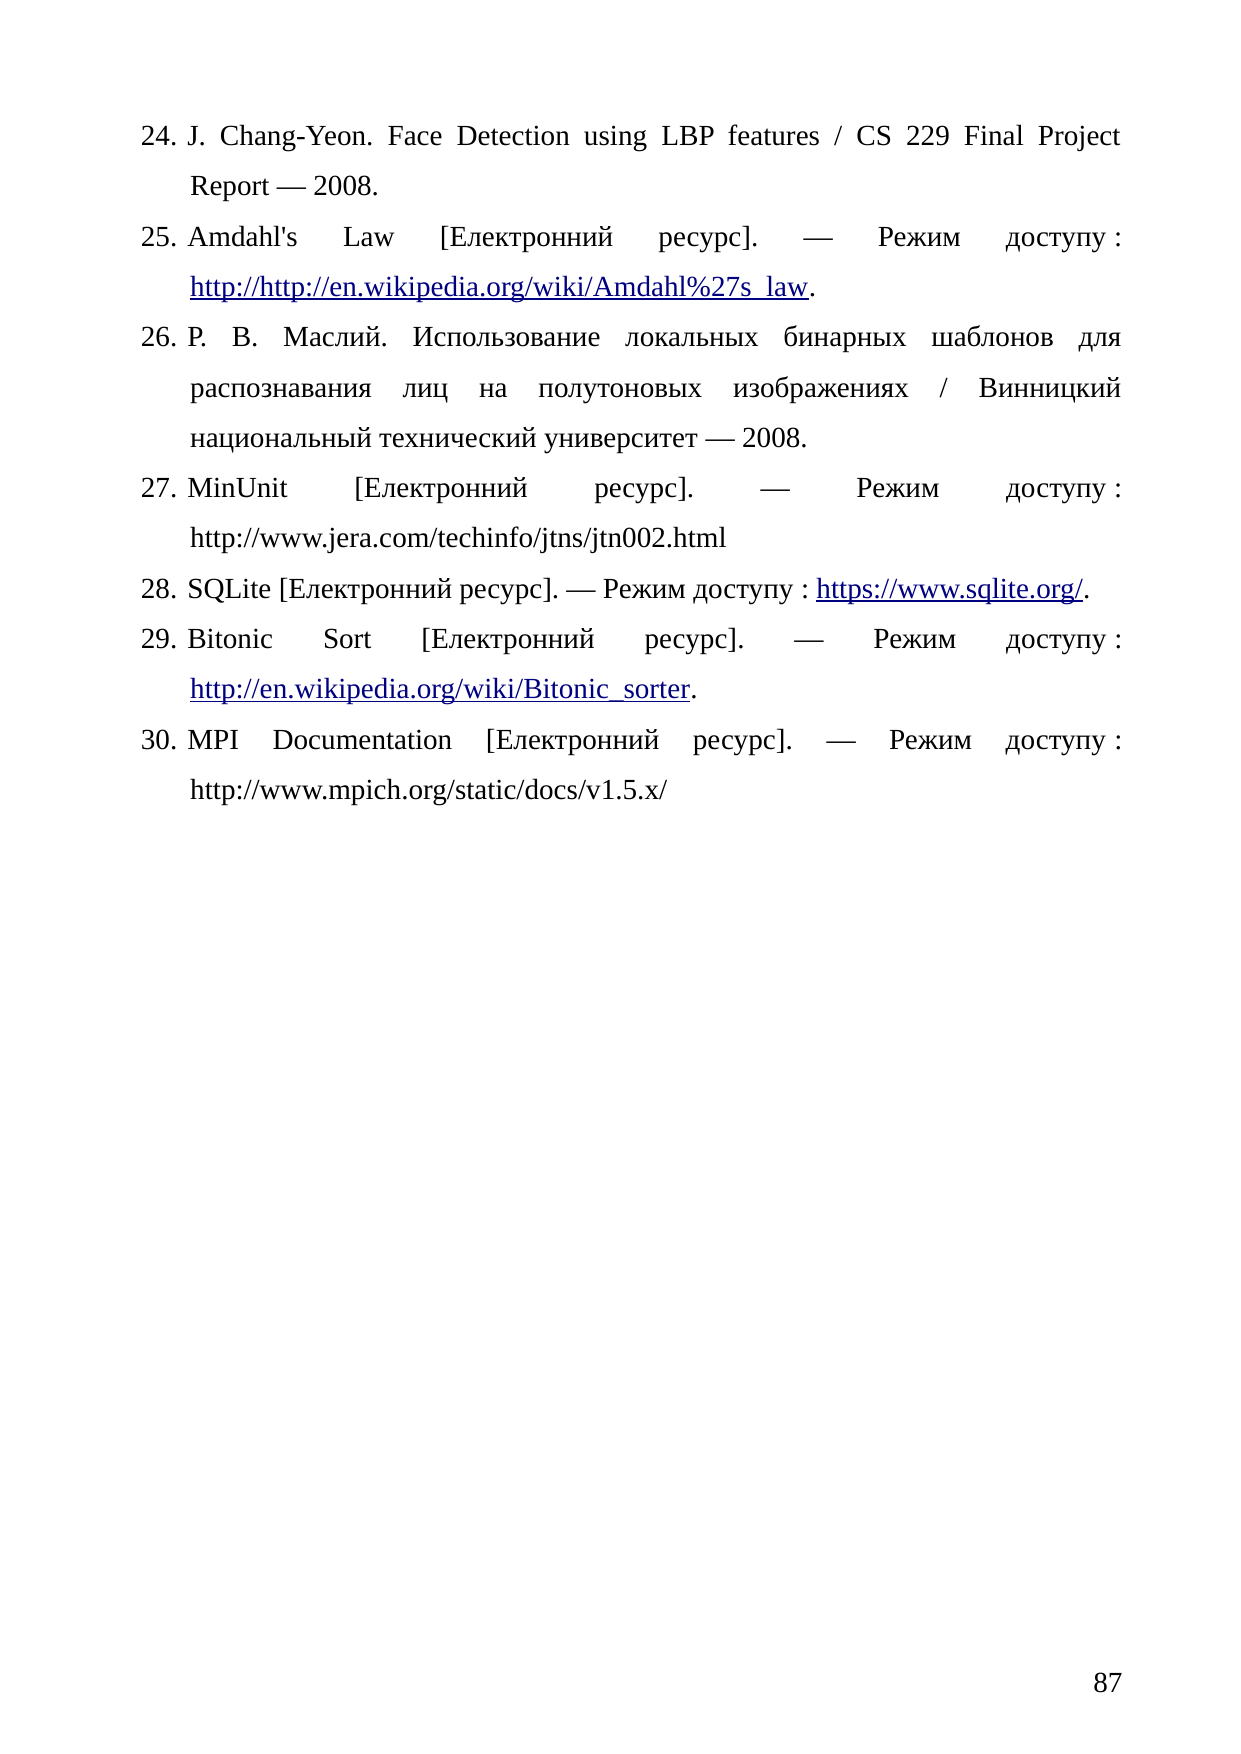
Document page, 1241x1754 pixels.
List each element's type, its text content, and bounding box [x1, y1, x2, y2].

list Bitonic Sort [Електронний ресурс]. — Режим доступу : http://en.wikipedia.org/wiki/Bitonic_sorter. [177, 621, 1122, 705]
list Amdahl's Law [Електронний ресурс]. — Режим доступу : http://http://en.wikipedia.org/wiki/Amdahl%27s_law. [177, 219, 1122, 303]
list MPI Documentation [Електронний ресурс]. — Режим доступу : http://www.mpich.org/static/docs/v1.5.x/ [177, 722, 1122, 806]
list MinUnit [Електронний ресурс]. — Режим доступу : http://www.jera.com/techinfo/jtns/jtn002.html [177, 470, 1122, 554]
list J. Chang-Yeon. Face Detection using LBP features / CS 229 Final Project Report — 2008. [177, 118, 1122, 202]
list SQLite [Електронний ресурс]. — Режим доступу : https://www.sqlite.org/. [177, 571, 1122, 604]
list Р. В. Маслий. Использование локальных бинарных шаблонов для распознавания лиц на полутоновых изображениях / Винницкий национальный технический университет — 2008. [177, 319, 1122, 453]
